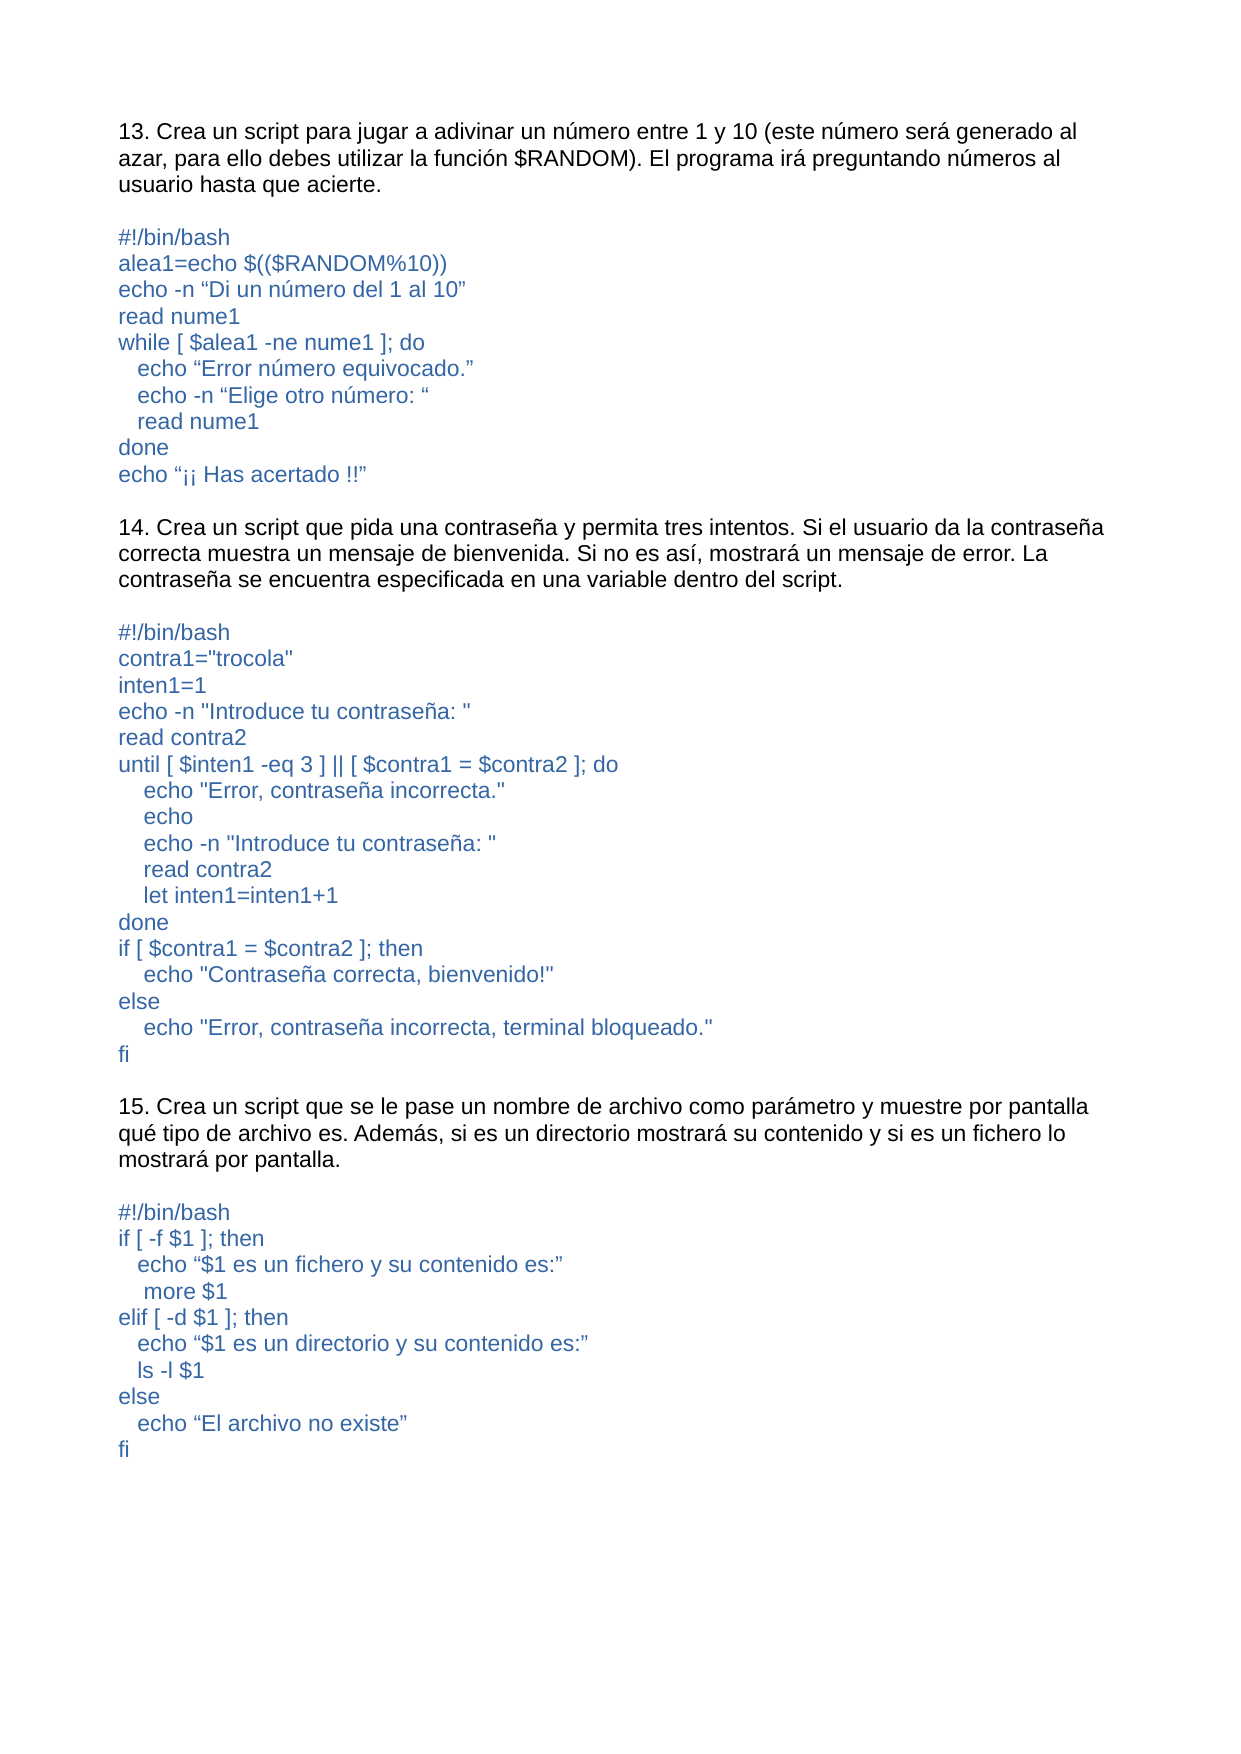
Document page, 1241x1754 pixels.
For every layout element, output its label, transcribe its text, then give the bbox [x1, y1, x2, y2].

text until [ $inten1 -eq 3 ] || [ $contra1 = $contra2 ]; do [118, 751, 1122, 777]
text #!/bin/bash [118, 619, 1122, 645]
text echo -n “Elige otro número: “ [118, 382, 1122, 408]
text done [118, 909, 1122, 935]
text echo "Error, contraseña incorrecta." [118, 777, 1122, 803]
text echo “¡¡ Has acertado !!” [118, 461, 1122, 487]
text fi [118, 1041, 1122, 1067]
text read nume1 [118, 303, 1122, 329]
text if [ -f $1 ]; then [118, 1225, 1122, 1251]
text echo [118, 803, 1122, 830]
text echo “$1 es un fichero y su contenido es:” [118, 1251, 1122, 1278]
text echo -n “Di un número del 1 al 10” [118, 276, 1122, 303]
text read contra2 [118, 856, 1122, 882]
text inten1=1 [118, 672, 1122, 698]
text let inten1=inten1+1 [118, 882, 1122, 909]
text done [118, 434, 1122, 461]
text echo "Contraseña correcta, bienvenido!" [118, 961, 1122, 988]
text fi [118, 1436, 1122, 1462]
text echo “Error número equivocado.” [118, 355, 1122, 382]
text if [ $contra1 = $contra2 ]; then [118, 935, 1122, 961]
text echo -n "Introduce tu contraseña: " [118, 830, 1122, 856]
text more $1 [118, 1278, 1122, 1304]
text contra1="trocola" [118, 645, 1122, 672]
text while [ $alea1 -ne nume1 ]; do [118, 329, 1122, 355]
text else [118, 1383, 1122, 1409]
text ls -l $1 [118, 1357, 1122, 1383]
text read nume1 [118, 408, 1122, 434]
text else [118, 988, 1122, 1014]
text alea1=echo $(($RANDOM%10)) [118, 250, 1122, 276]
text 13. Crea un script para jugar a adivinar un número entre 1 y 10 (este número será generado al azar, para ello debes utilizar la función $RANDOM). El programa irá preguntando números al usuario hasta que acierte. [118, 118, 1122, 197]
text echo “El archivo no existe” [118, 1409, 1122, 1436]
text read contra2 [118, 724, 1122, 751]
text echo -n "Introduce tu contraseña: " [118, 698, 1122, 724]
text echo “$1 es un directorio y su contenido es:” [118, 1330, 1122, 1357]
text #!/bin/bash [118, 223, 1122, 250]
text #!/bin/bash [118, 1199, 1122, 1225]
text elif [ -d $1 ]; then [118, 1304, 1122, 1330]
text echo "Error, contraseña incorrecta, terminal bloqueado." [118, 1014, 1122, 1041]
text 15. Crea un script que se le pase un nombre de archivo como parámetro y muestre por pantalla qué tipo de archivo es. Además, si es un directorio mostrará su contenido y si es un fichero lo mostrará por pantalla. [118, 1093, 1122, 1172]
text 14. Crea un script que pida una contraseña y permita tres intentos. Si el usuario da la contraseña correcta muestra un mensaje de bienvenida. Si no es así, mostrará un mensaje de error. La contraseña se encuentra especificada en una variable dentro del script. [118, 513, 1122, 592]
